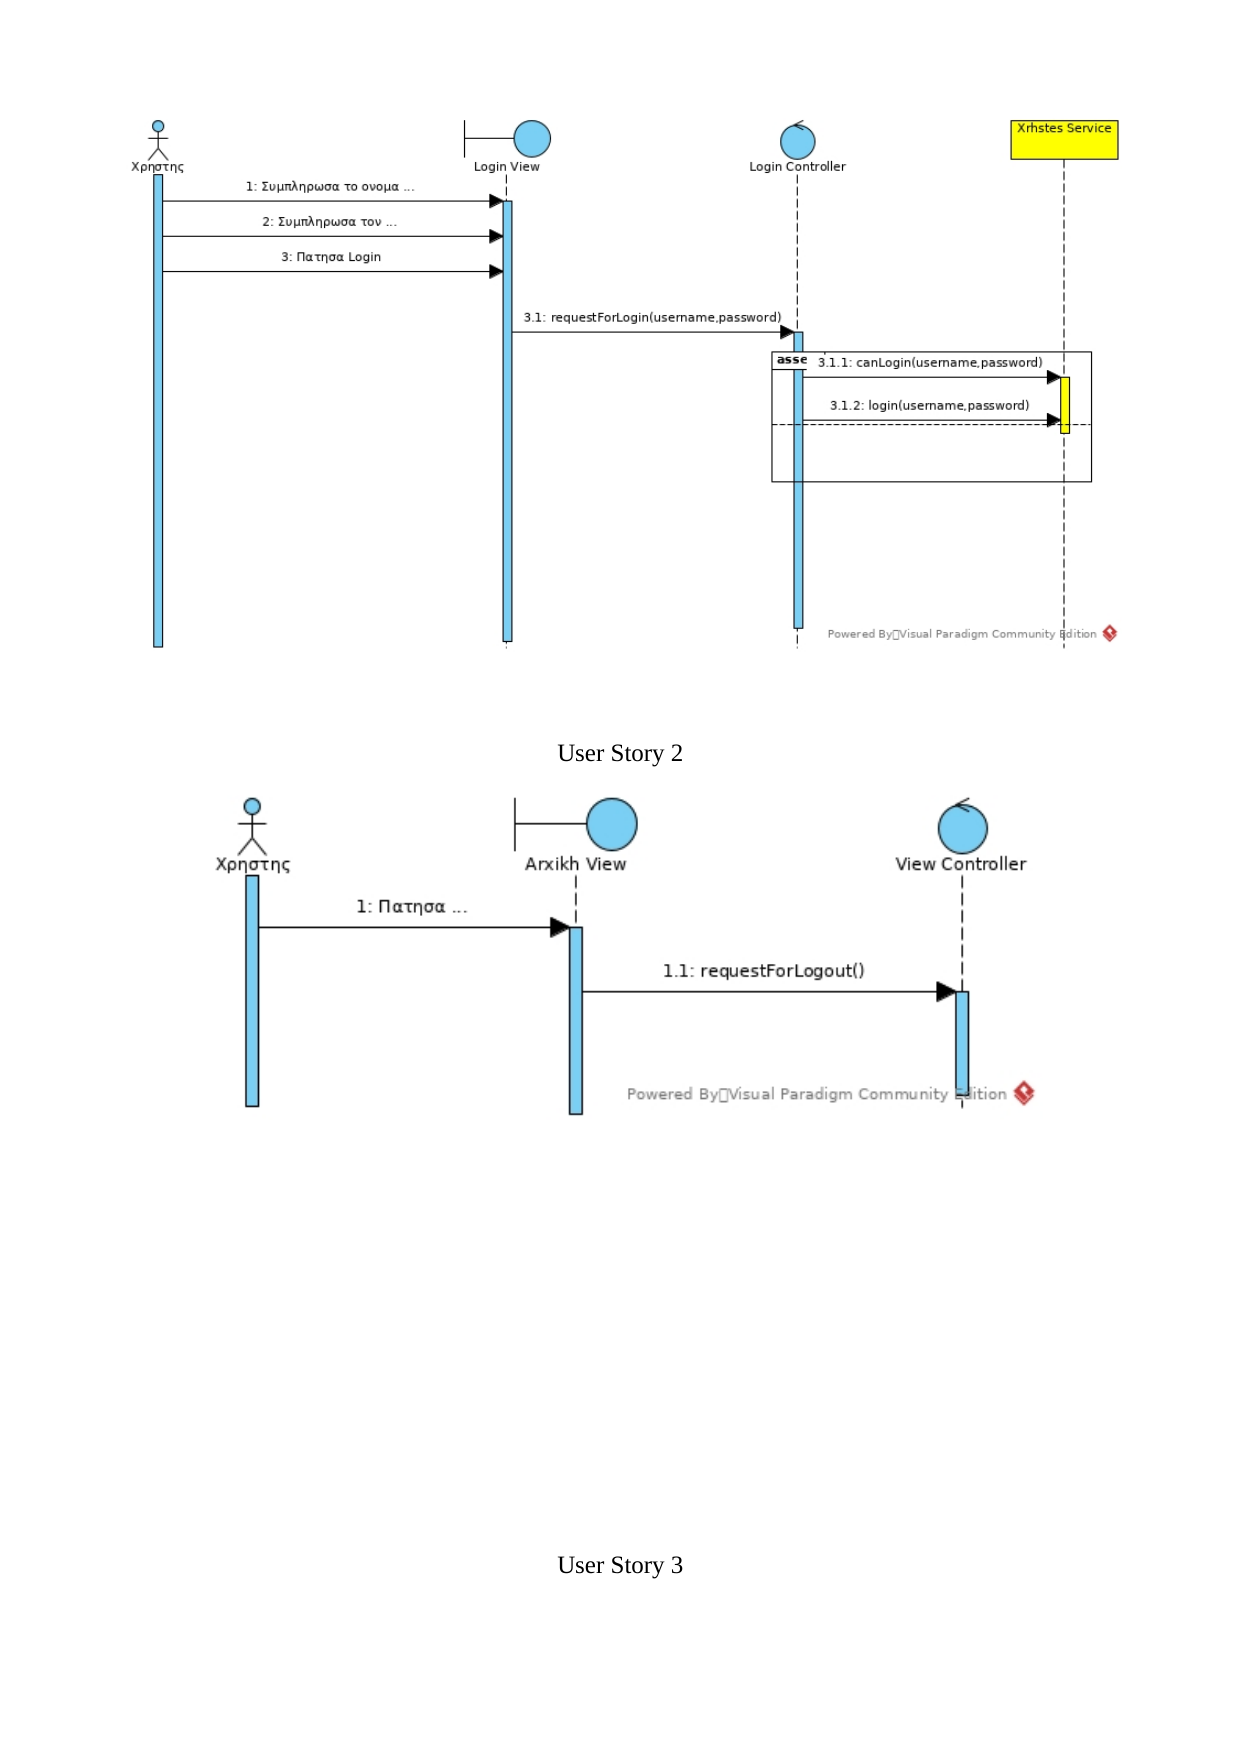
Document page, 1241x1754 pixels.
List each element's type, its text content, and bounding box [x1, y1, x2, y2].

picture [197, 795, 1043, 1120]
text User Story 3 [118, 1550, 1122, 1579]
text User Story 2 [118, 738, 1122, 767]
picture [118, 118, 1123, 652]
